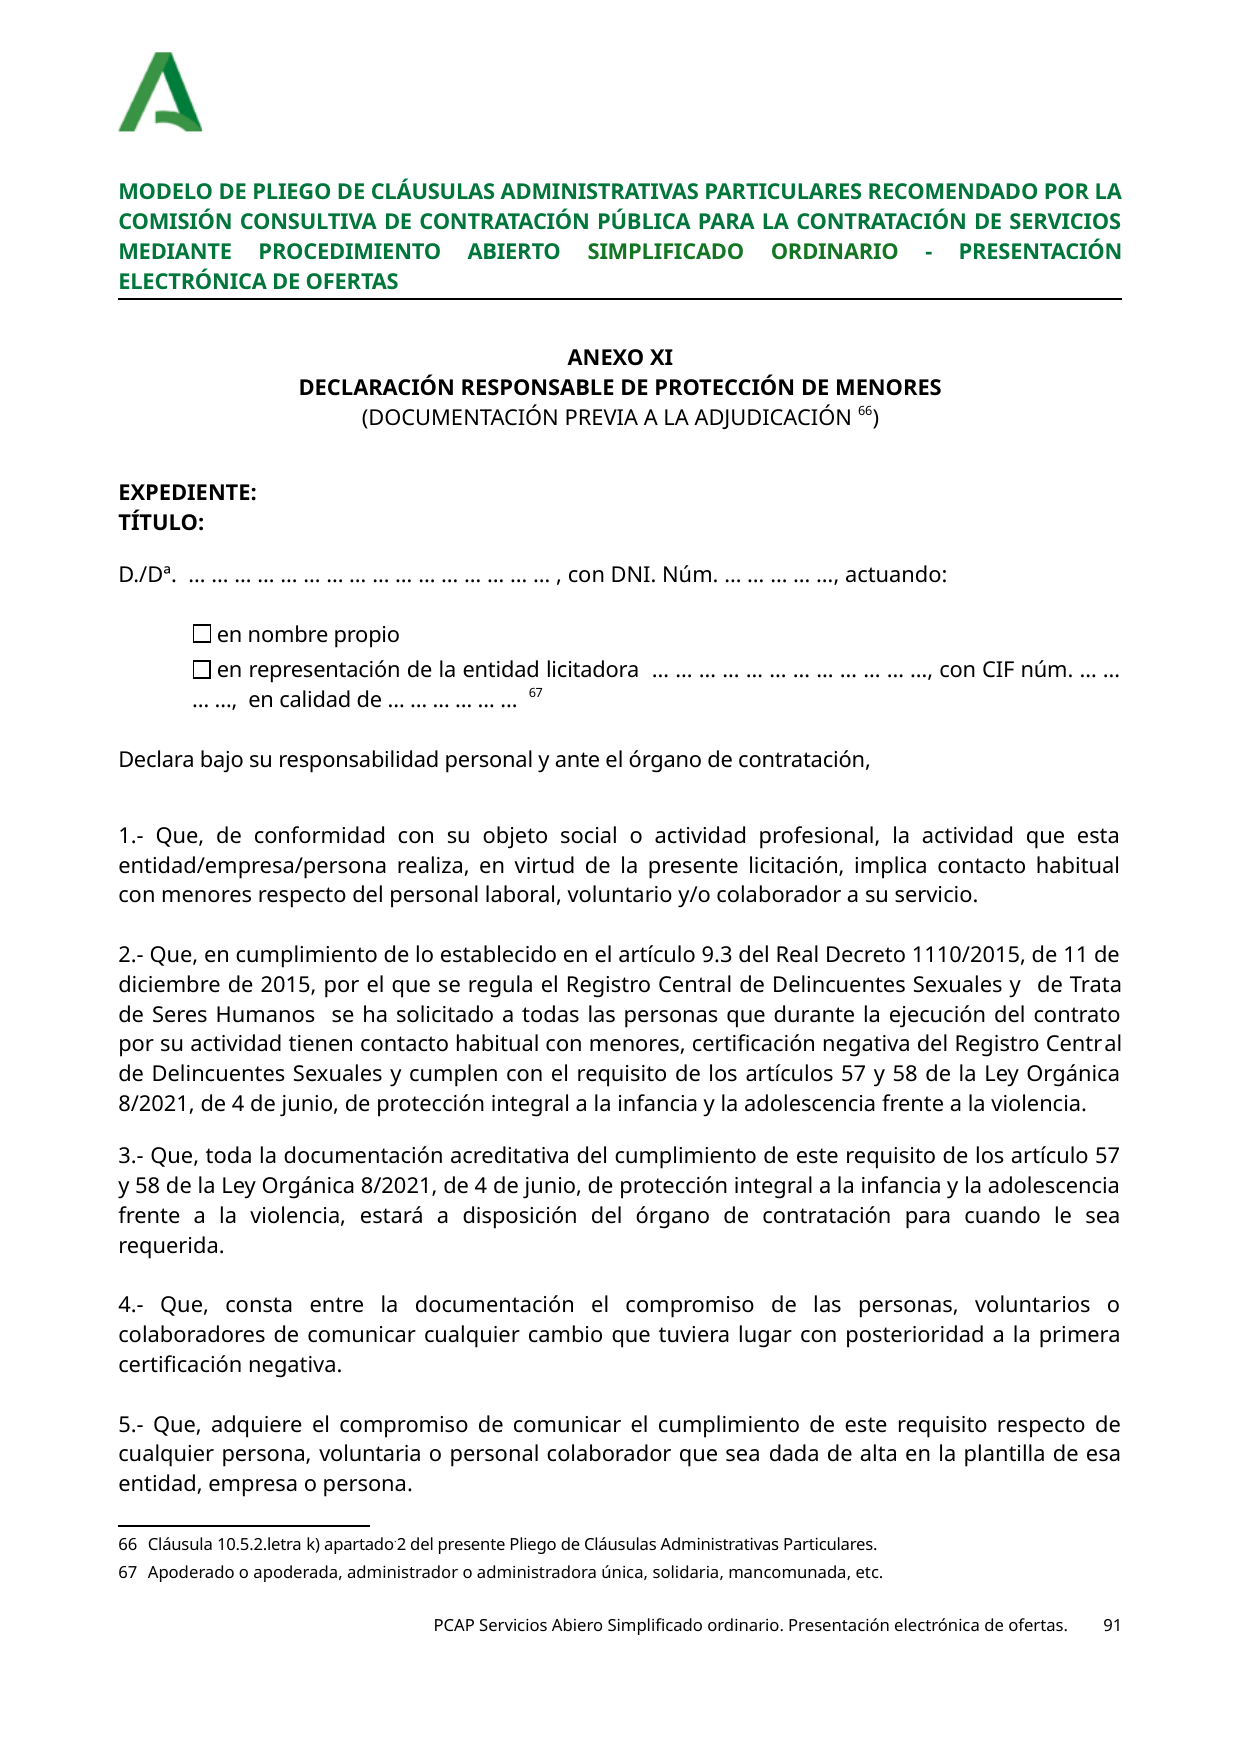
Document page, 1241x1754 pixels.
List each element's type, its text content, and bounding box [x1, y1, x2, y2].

text MODELO DE PLIEGO DE CLÁUSULAS ADMINISTRATIVAS PARTICULARES RECOMENDADO POR LA COMISIÓN CONSULTIVA DE CONTRATACIÓN PÚBLICA PARA LA CONTRATACIÓN DE SERVICIOS MEDIANTE PROCEDIMIENTO ABIERTO SIMPLIFICADO ORDINARIO - PRESENTACIÓN ELECTRÓNICA DE OFERTAS [118, 176, 1122, 298]
text Apoderado o apoderada, administrador o administradora única, solidaria, mancomunada, etc. [118, 1561, 1122, 1584]
text 4.- Que, consta entre la documentación el compromiso de las personas, voluntarios o colaboradores de comunicar cualquier cambio que tuviera lugar con posterioridad a la primera certificación negativa. [118, 1289, 1122, 1379]
text Declara bajo su responsabilidad personal y ante el órgano de contratación, [118, 744, 1122, 774]
text D./Dª. … … … … … … … … … … … … … … … … , con DNI. Núm. … … … … …, actuando: [118, 559, 1122, 589]
text en representación de la entidad licitadora … … … … … … … … … … … …, con CIF núm. … … … …, en calidad de … … … … … … [192, 654, 1122, 714]
text (DOCUMENTACIÓN PREVIA A LA ADJUDICACIÓN ) [118, 402, 1122, 431]
text Cláusula 10.5.2.letra k) apartado.2 del presente Pliego de Cláusulas Administrativas Particulares. [118, 1532, 1122, 1555]
text 3.- Que, toda la documentación acreditativa del cumplimiento de este requisito de los artículo 57 y 58 de la Ley Orgánica 8/2021, de 4 de junio, de protección integral a la infancia y la adolescencia frente a la violencia, estará a disposición del órgano de contratación para cuando le sea requerida. [118, 1140, 1122, 1259]
picture [171, 9, 203, 151]
text TÍTULO: [118, 507, 1122, 536]
text 5.- Que, adquiere el compromiso de comunicar el cumplimiento de este requisito respecto de cualquier persona, voluntaria o personal colaborador que sea dada de alta en la plantilla de esa entidad, empresa o persona. [118, 1408, 1122, 1498]
text 2.- Que, en cumplimiento de lo establecido en el artículo 9.3 del Real Decreto 1110/2015, de 11 de diciembre de 2015, por el que se regula el Registro Central de Delincuentes Sexuales y de Trata de Seres Humanos se ha solicitado a todas las personas que durante la ejecución del contrato por su actividad tienen contacto habitual con menores, certificación negativa del Registro Central de Delincuentes Sexuales y cumplen con el requisito de los artículos 57 y 58 de la Ley Orgánica 8/2021, de 4 de junio, de protección integral a la infancia y la adolescencia frente a la violencia. [118, 939, 1122, 1118]
text en nombre propio [192, 619, 1122, 648]
text ANEXO XI [118, 342, 1122, 372]
text DECLARACIÓN RESPONSABLE DE PROTECCIÓN DE MENORES [118, 372, 1122, 402]
text EXPEDIENTE: [118, 477, 1122, 507]
text 1.- Que, de conformidad con su objeto social o actividad profesional, la actividad que esta entidad/empresa/persona realiza, en virtud de la presente licitación, implica contacto habitual con menores respecto del personal laboral, voluntario y/o colaborador a su servicio. [118, 820, 1122, 909]
